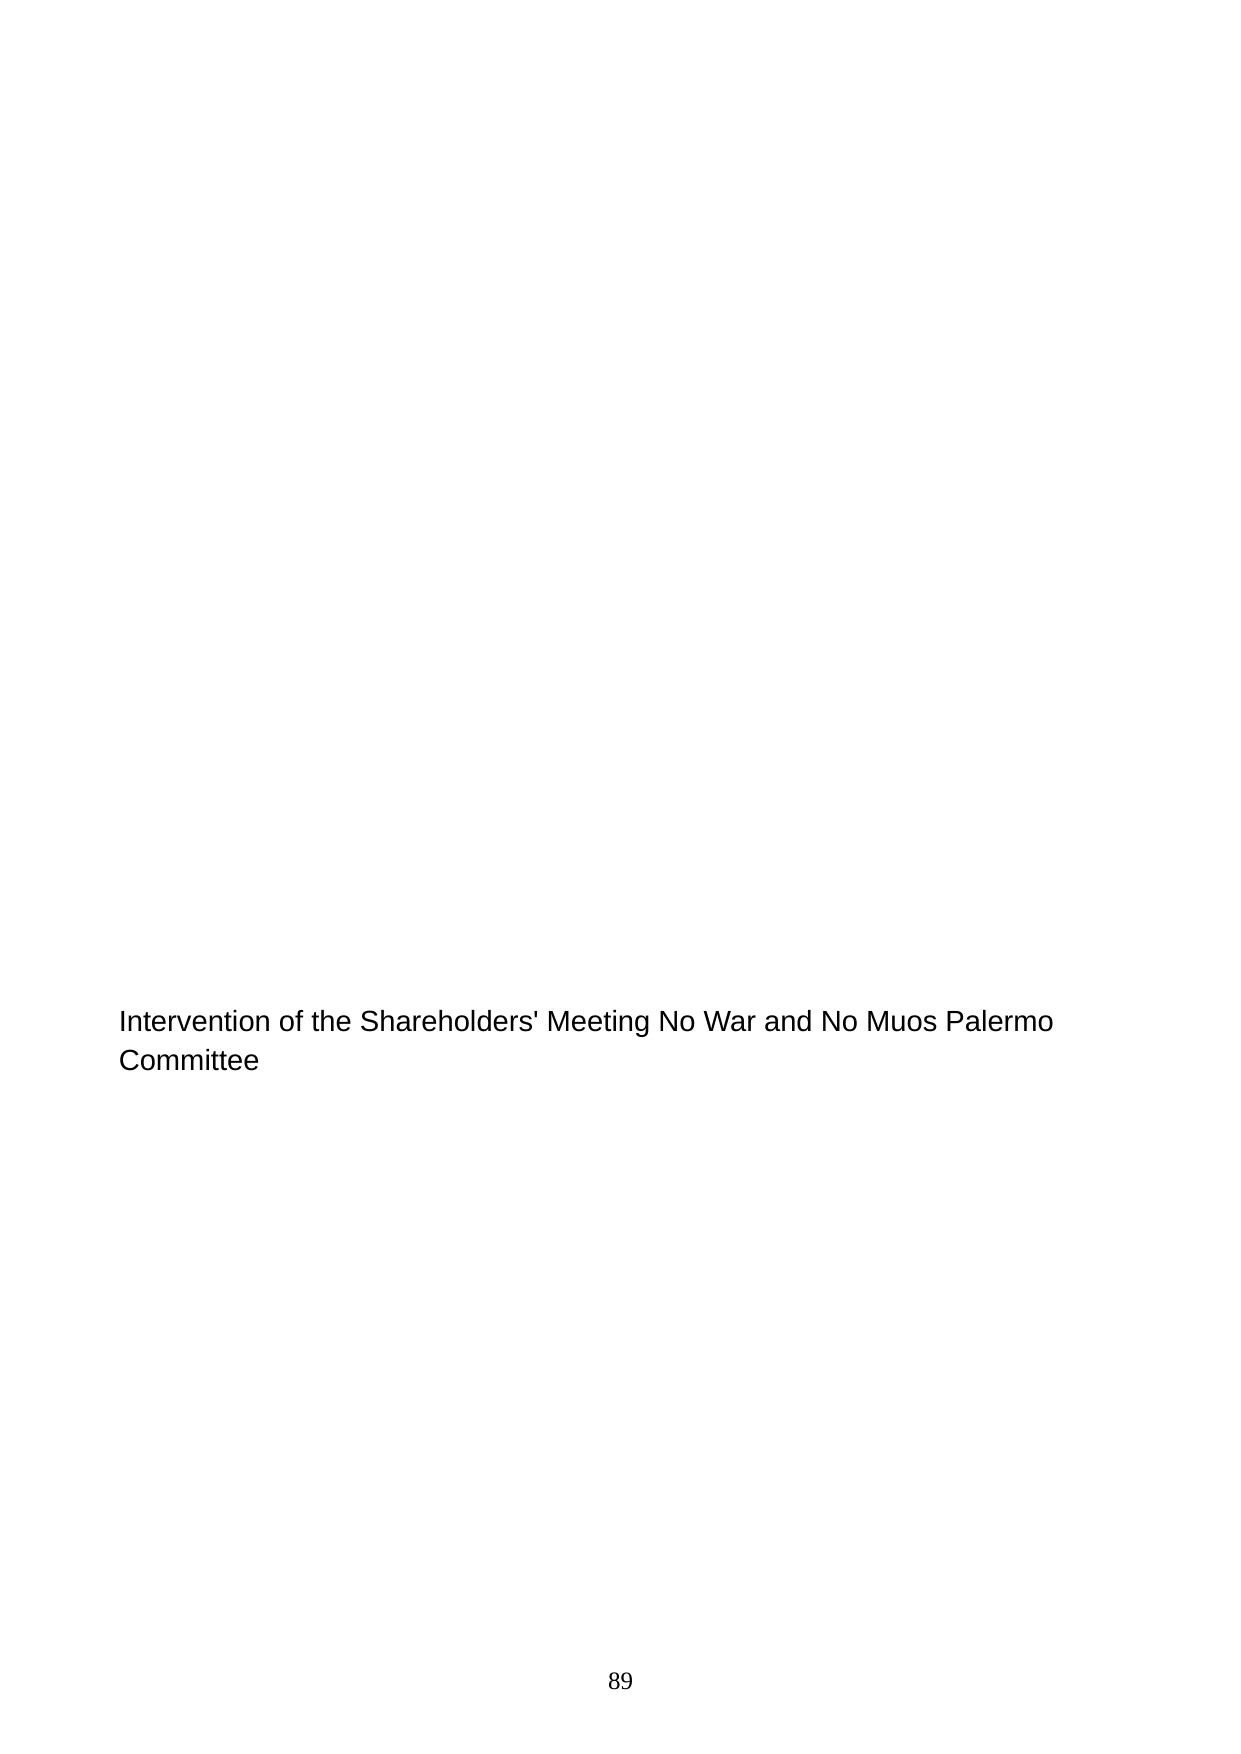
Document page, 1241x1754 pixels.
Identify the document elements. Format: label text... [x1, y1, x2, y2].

text Intervention of the Shareholders' Meeting No War and No Muos Palermo Committee [118, 118, 1122, 1077]
